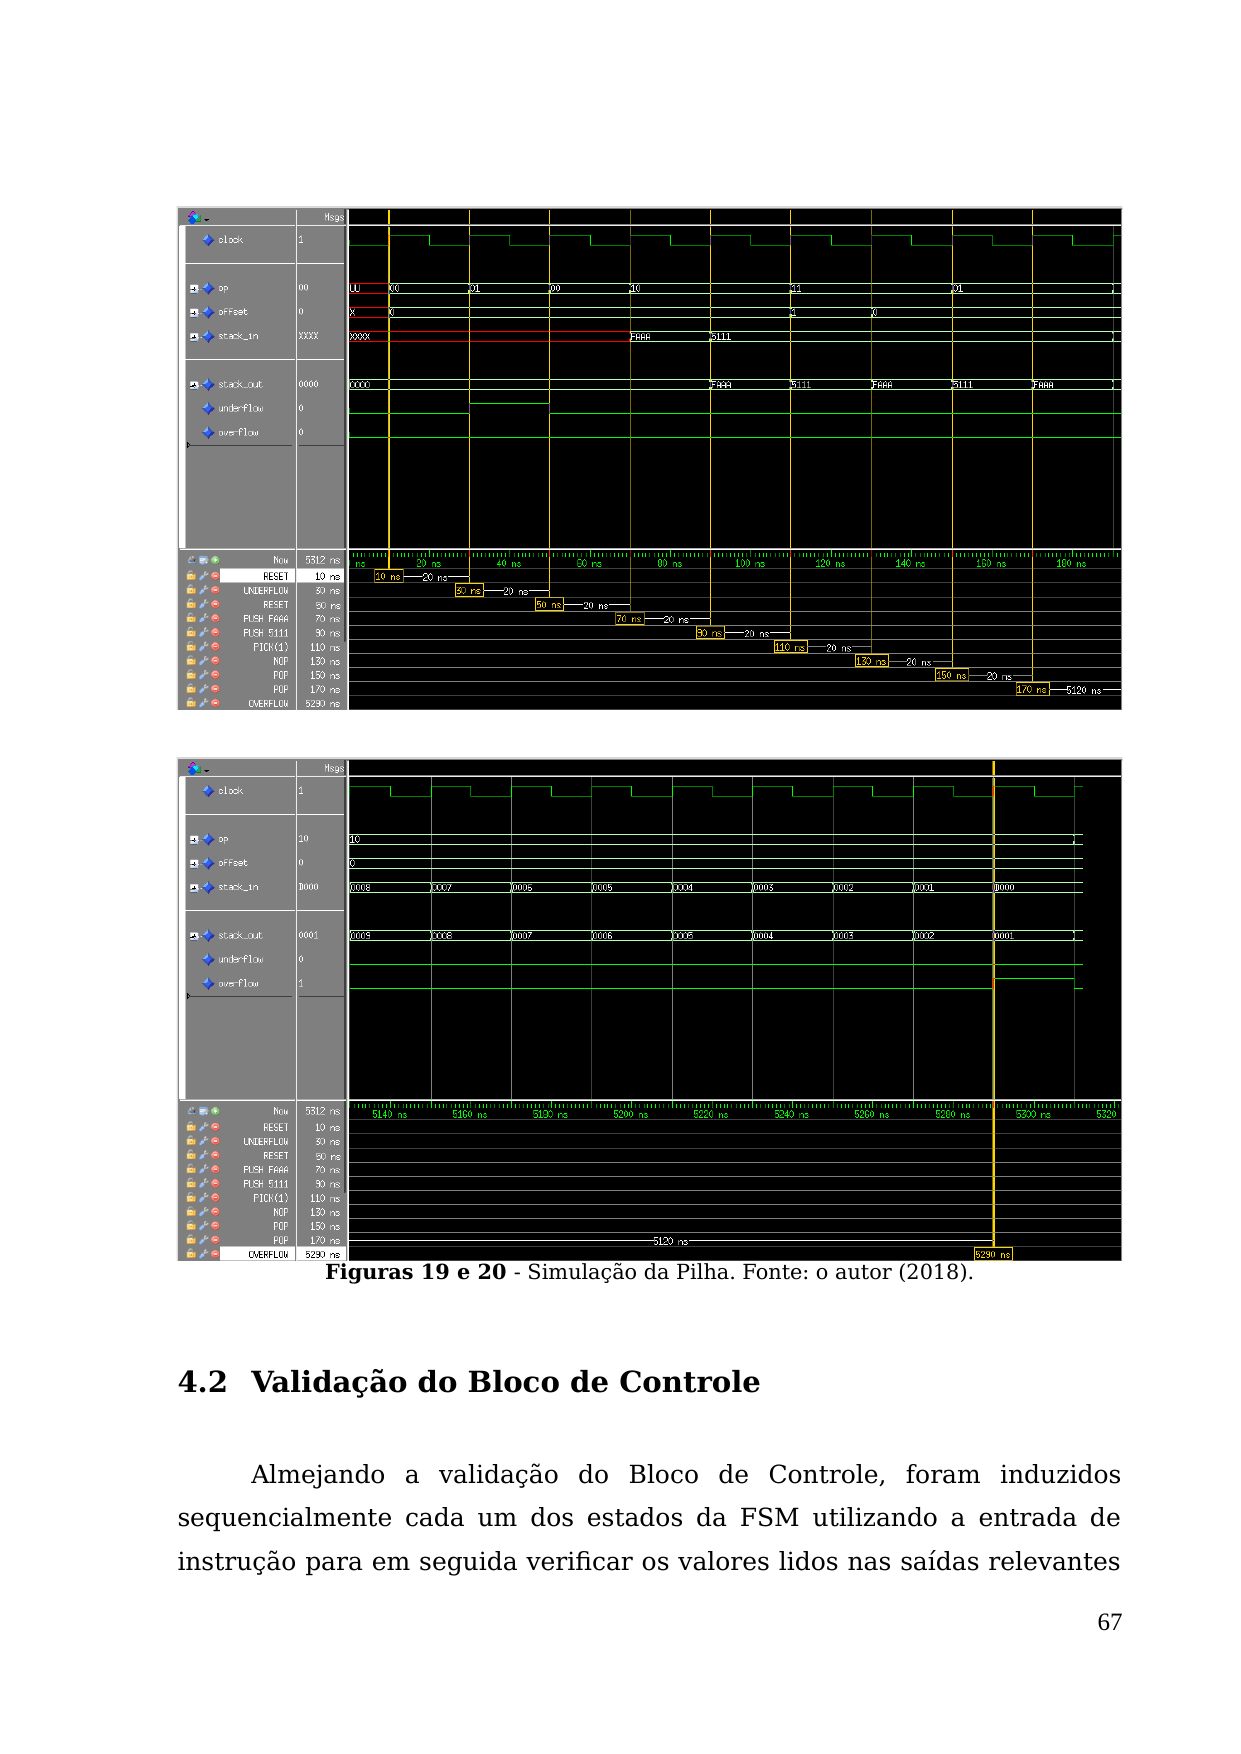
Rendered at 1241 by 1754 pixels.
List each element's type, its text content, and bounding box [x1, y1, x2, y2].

text 4.2 Validação do Bloco de Controle [177, 1365, 1122, 1399]
text Almejando a validação do Bloco de Controle, foram induzidos sequencialmente cada um dos estados da FSM utilizando a entrada de instrução para em seguida verificar os valores lidos nas saídas relevantes [177, 1460, 1122, 1577]
text Figuras 19 e 20 - Simulação da Pilha. Fonte: o autor (2018). [177, 1261, 1122, 1285]
picture [176, 757, 1123, 1261]
picture [176, 206, 1123, 710]
